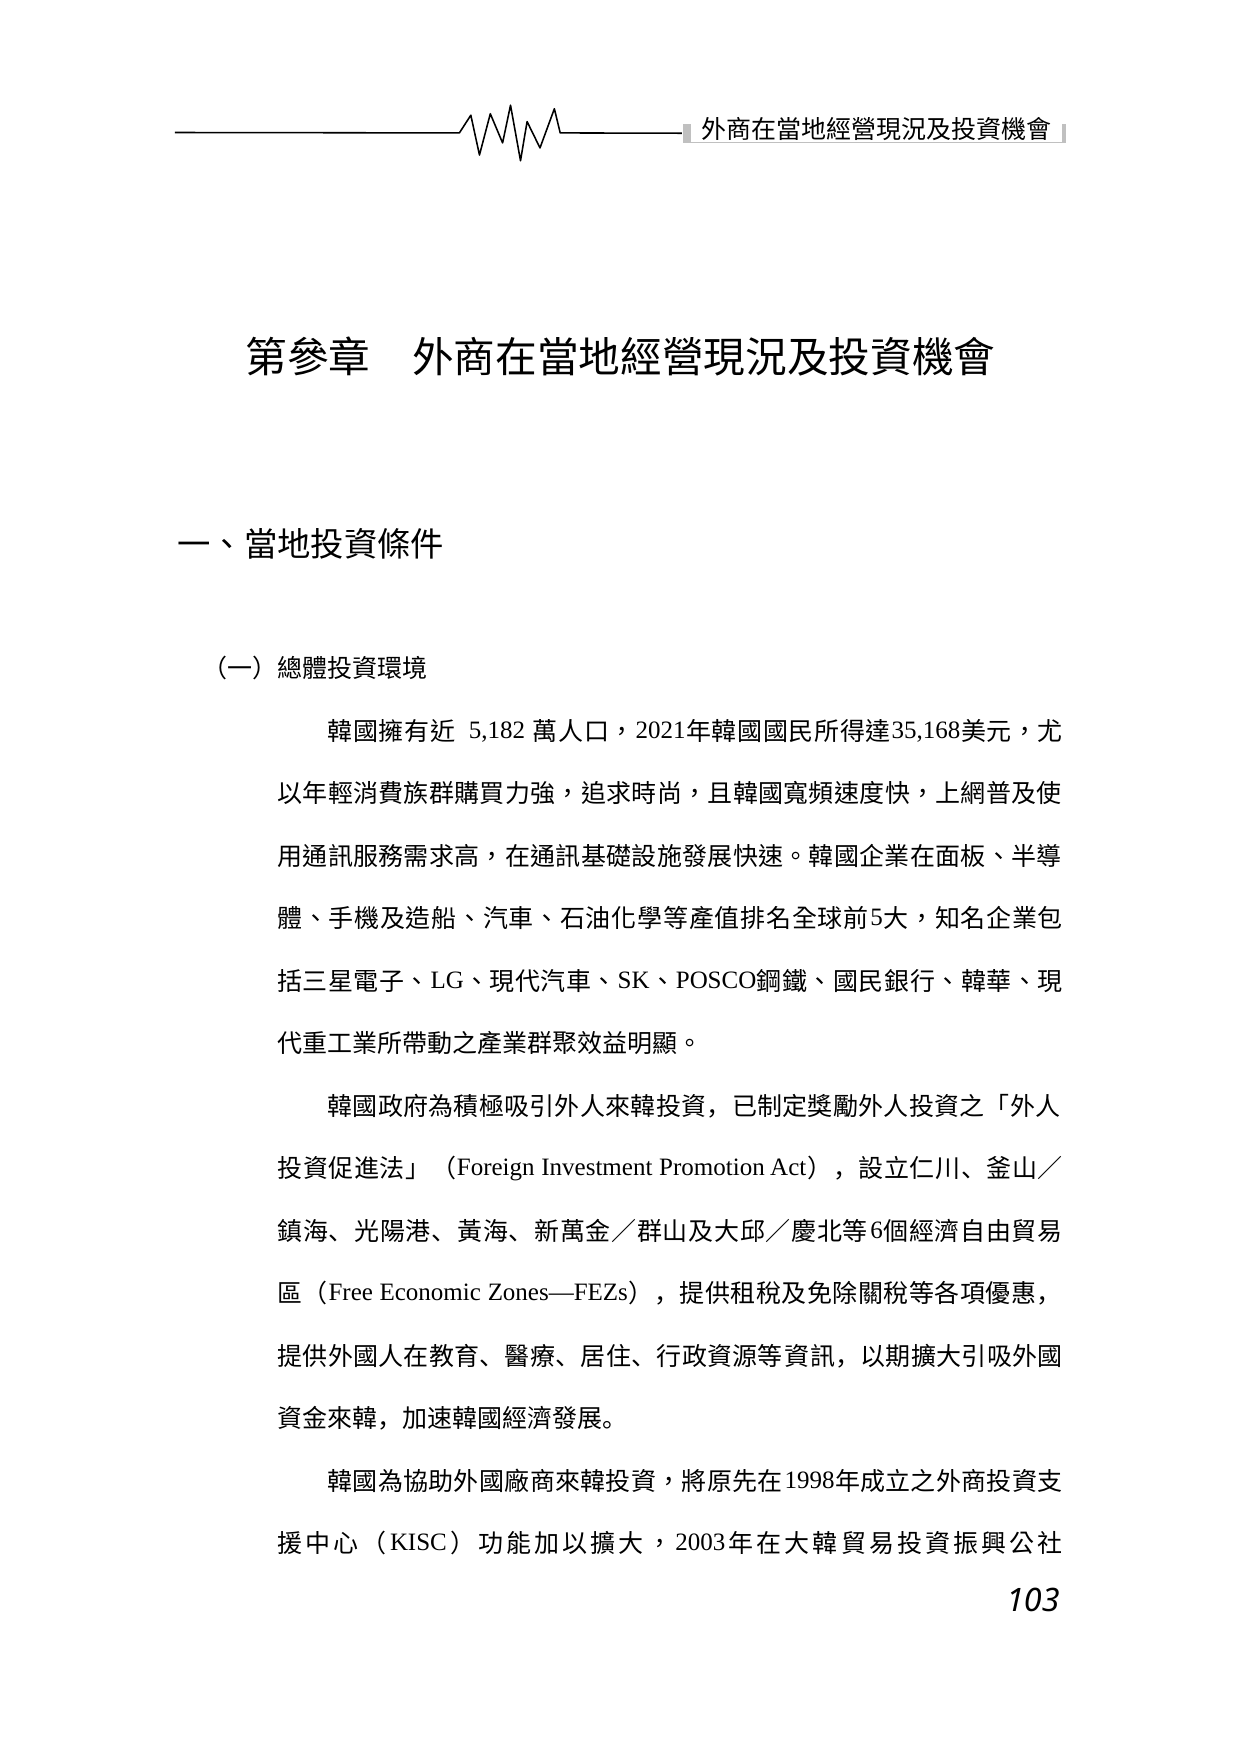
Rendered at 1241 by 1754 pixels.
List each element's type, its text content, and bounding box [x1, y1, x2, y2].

text （一）總體投資環境 [202, 625, 1063, 688]
text 韓國政府為積極吸引外人來韓投資，已制定獎勵外人投資之「外人投資促進法」（Foreign Investment Promotion Act），設立仁川、釜山／鎮海、光陽港、黃海、新萬金／群山及大邱／慶北等6個經濟自由貿易區（Free Economic Zones—FEZs），提供租稅及免除關稅等各項優惠，提供外國人在教育、醫療、居住、行政資源等資訊，以期擴大引吸外國資金來韓，加速韓國經濟發展。 [277, 1063, 1063, 1438]
text 韓國為協助外國廠商來韓投資，將原先在1998年成立之外商投資支援中心（KISC）功能加以擴大，2003年在大韓貿易投資振興公社 [277, 1438, 1063, 1563]
text 韓國擁有近 5,182 萬人口，2021年韓國國民所得達35,168美元，尤以年輕消費族群購買力強，追求時尚，且韓國寬頻速度快，上網普及使用通訊服務需求高，在通訊基礎設施發展快速。韓國企業在面板、半導體、手機及造船、汽車、石油化學等產值排名全球前5大，知名企業包括三星電子、LG、現代汽車、SK、POSCO鋼鐵、國民銀行、韓華、現代重工業所帶動之產業群聚效益明顯。 [277, 688, 1063, 1063]
text 第參章 外商在當地經營現況及投資機會 [177, 313, 1063, 375]
text 一、當地投資條件 [177, 500, 1063, 563]
